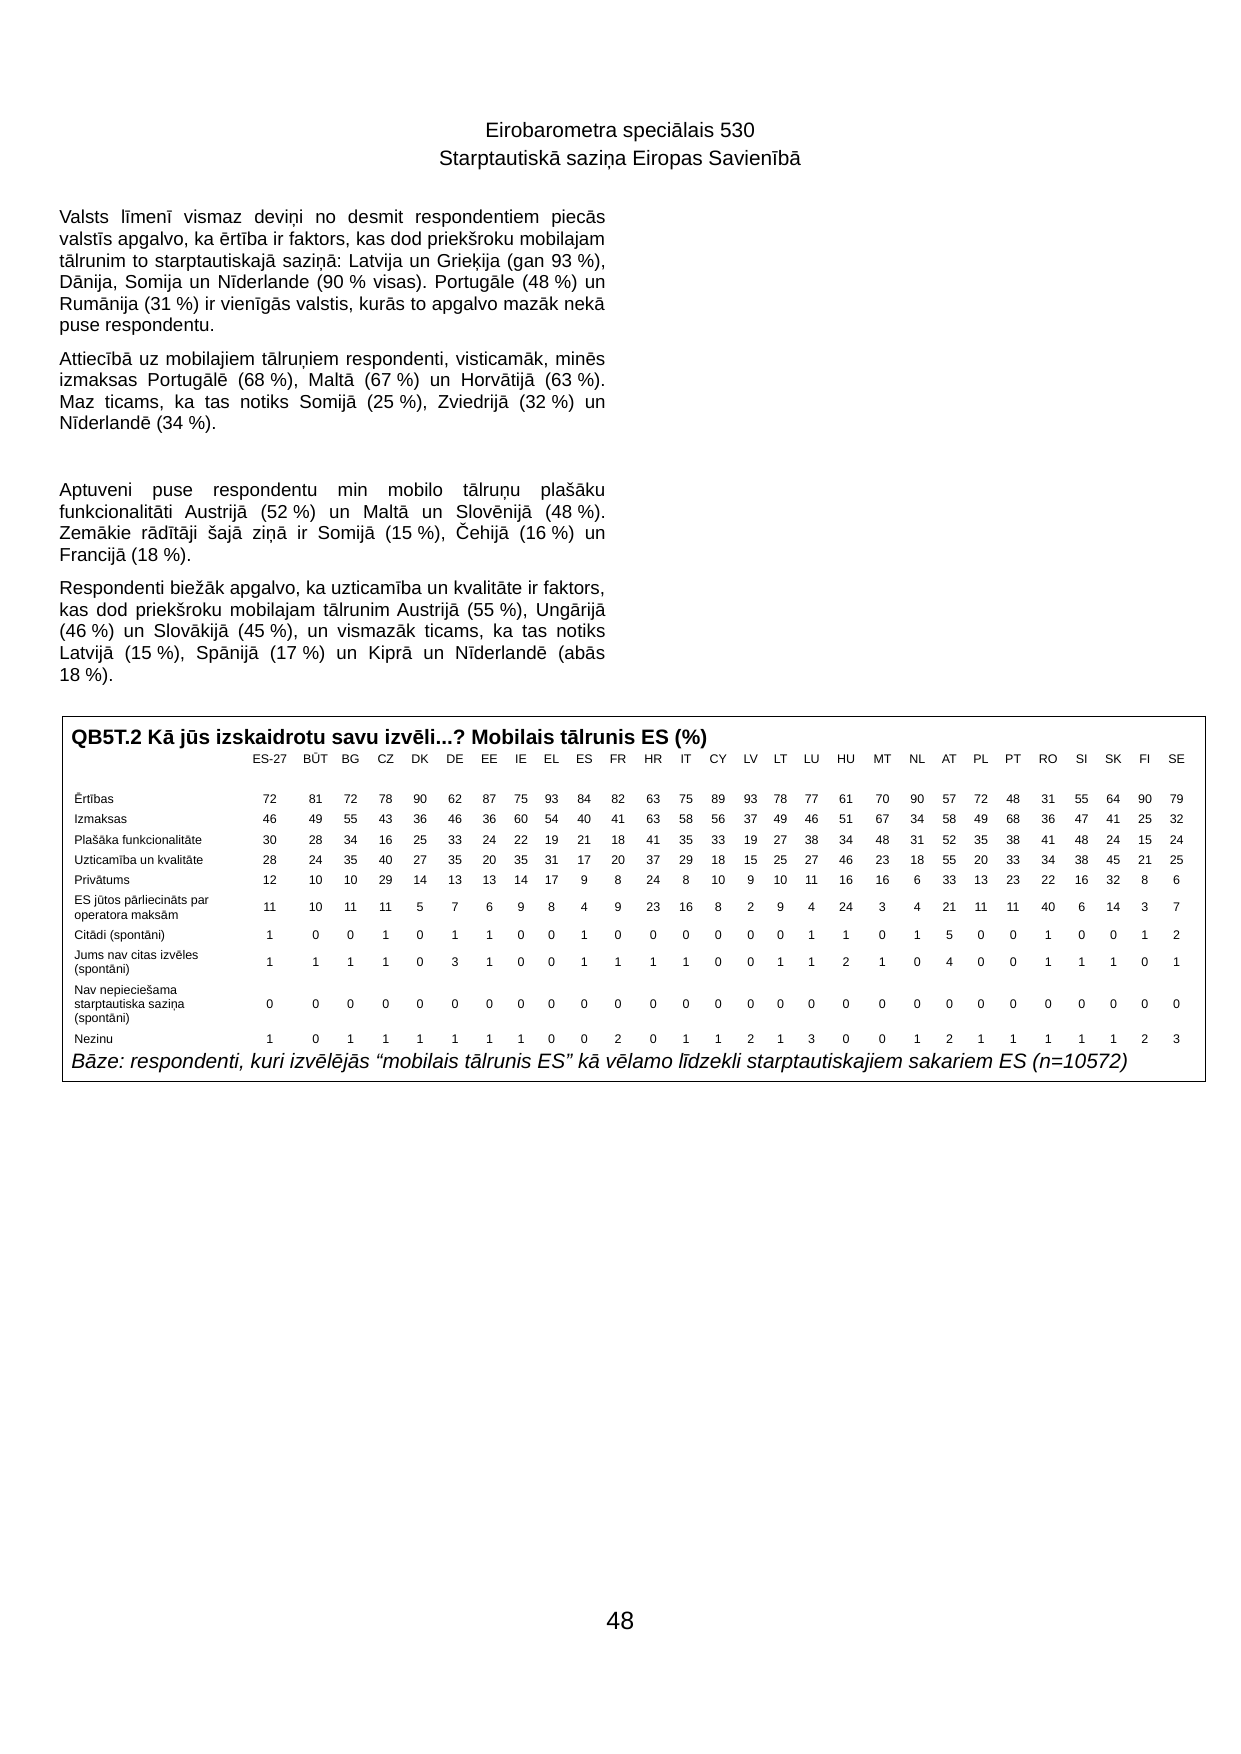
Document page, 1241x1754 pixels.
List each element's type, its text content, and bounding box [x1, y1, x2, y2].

table_cell 25 [1160, 850, 1193, 870]
table_cell 1 [403, 1028, 437, 1048]
table_cell 16 [671, 890, 701, 924]
table_cell 24 [472, 829, 506, 849]
table_cell 55 [332, 809, 368, 829]
table_header IE [506, 749, 536, 769]
table_cell 0 [299, 1028, 332, 1048]
table_cell 1 [567, 945, 601, 979]
table_cell 89 [701, 789, 736, 809]
table_cell 34 [1029, 850, 1067, 870]
table_cell 0 [965, 979, 997, 1028]
table_cell 5 [934, 925, 965, 945]
table_cell [965, 769, 997, 789]
table_cell 62 [438, 789, 472, 809]
table_cell 0 [864, 1028, 901, 1048]
table_cell 0 [765, 925, 795, 945]
table_cell 77 [795, 789, 828, 809]
table_cell [1067, 769, 1096, 789]
table_cell 0 [403, 925, 437, 945]
table_cell 24 [1096, 829, 1130, 849]
table_cell 68 [997, 809, 1029, 829]
table_cell 0 [536, 979, 567, 1028]
table_cell 36 [1029, 809, 1067, 829]
table_cell [934, 769, 965, 789]
table_cell 0 [997, 979, 1029, 1028]
table_cell 8 [601, 870, 635, 890]
table_header BŪT [299, 749, 332, 769]
table_cell 1 [965, 1028, 997, 1048]
table_cell 3 [1160, 1028, 1193, 1048]
table_cell 24 [1160, 829, 1193, 849]
table_cell 90 [403, 789, 437, 809]
table_cell 36 [472, 809, 506, 829]
table_cell 0 [403, 979, 437, 1028]
table_cell 11 [795, 870, 828, 890]
table_cell 46 [828, 850, 864, 870]
table_cell 3 [438, 945, 472, 979]
table_cell 43 [369, 809, 402, 829]
table_cell 25 [403, 829, 437, 849]
table_cell 20 [601, 850, 635, 870]
table_cell 9 [567, 870, 601, 890]
table_cell 1 [765, 945, 795, 979]
table_cell 1 [901, 1028, 933, 1048]
table_cell 13 [965, 870, 997, 890]
table_cell 14 [506, 870, 536, 890]
table_cell 20 [472, 850, 506, 870]
table_cell 4 [901, 890, 933, 924]
table_header SK [1096, 749, 1130, 769]
table_cell 5 [403, 890, 437, 924]
table_cell 0 [601, 979, 635, 1028]
table_cell 1 [241, 1028, 298, 1048]
text Aptuveni puse respondentu min mobilo tālruņu plašāku funkcionalitāti Austrijā (52 %) un Maltā un Slovēnijā (48 %). Zemākie rādītāji šajā ziņā ir Somijā (15 %), Čehijā (16 %) un Francijā (18 %). [59, 479, 605, 565]
table_cell 1 [901, 925, 933, 945]
table_cell 31 [1029, 789, 1067, 809]
table_cell 0 [635, 925, 671, 945]
table_cell 23 [635, 890, 671, 924]
table_cell 1 [472, 1028, 506, 1048]
table_header ES-27 [241, 749, 298, 769]
table_cell 33 [997, 850, 1029, 870]
table_cell 25 [765, 850, 795, 870]
table_cell 1 [299, 945, 332, 979]
table_cell 1 [332, 945, 368, 979]
table_cell 10 [299, 870, 332, 890]
table_cell 46 [438, 809, 472, 829]
table_cell 37 [736, 809, 765, 829]
table_cell 16 [828, 870, 864, 890]
table_cell [299, 769, 332, 789]
table_cell 0 [965, 945, 997, 979]
table_cell 10 [701, 870, 736, 890]
table_cell 27 [795, 850, 828, 870]
table_cell 0 [1067, 925, 1096, 945]
table_cell 3 [795, 1028, 828, 1048]
table_cell 28 [299, 829, 332, 849]
table_cell 0 [332, 979, 368, 1028]
table_cell 1 [1029, 945, 1067, 979]
table_cell 19 [736, 829, 765, 849]
table_cell 1 [438, 1028, 472, 1048]
table_cell 61 [828, 789, 864, 809]
table_cell 0 [901, 979, 933, 1028]
table_cell 54 [536, 809, 567, 829]
table_cell 49 [965, 809, 997, 829]
table_cell 0 [864, 925, 901, 945]
text Respondenti biežāk apgalvo, ka uzticamība un kvalitāte ir faktors, kas dod priekšroku mobilajam tālrunim Austrijā (55 %), Ungārijā (46 %) un Slovākijā (45 %), un vismazāk ticams, ka tas notiks Latvijā (15 %), Spānijā (17 %) un Kiprā un Nīderlandē (abās 18 %). [59, 577, 605, 685]
table_cell 0 [635, 979, 671, 1028]
table_cell 33 [701, 829, 736, 849]
table_cell 0 [635, 1028, 671, 1048]
table_cell 10 [765, 870, 795, 890]
table_cell 57 [934, 789, 965, 809]
table_cell 10 [332, 870, 368, 890]
table_cell 52 [934, 829, 965, 849]
table_cell 38 [1067, 850, 1096, 870]
table_cell 31 [536, 850, 567, 870]
table_cell 0 [795, 979, 828, 1028]
table_header LT [765, 749, 795, 769]
table_cell Uzticamība un kvalitāte [71, 850, 241, 870]
table_cell Izmaksas [71, 809, 241, 829]
table_cell 41 [601, 809, 635, 829]
table_cell [828, 769, 864, 789]
table_cell 1 [567, 925, 601, 945]
table_cell 1 [1130, 925, 1159, 945]
table_cell 58 [671, 809, 701, 829]
table_cell 70 [864, 789, 901, 809]
table_cell 1 [369, 1028, 402, 1048]
table_cell 0 [1130, 945, 1159, 979]
table_cell 72 [241, 789, 298, 809]
table_cell 0 [997, 925, 1029, 945]
table_cell 18 [701, 850, 736, 870]
table_header DE [438, 749, 472, 769]
table_header FI [1130, 749, 1159, 769]
table_cell 14 [1096, 890, 1130, 924]
table_cell 72 [965, 789, 997, 809]
table_cell 0 [1160, 979, 1193, 1028]
table_header SI [1067, 749, 1096, 769]
table_cell 1 [1029, 925, 1067, 945]
table_cell 48 [997, 789, 1029, 809]
table_cell [1096, 769, 1130, 789]
table_cell 13 [472, 870, 506, 890]
text Bāze: respondenti, kuri izvēlējās “mobilais tālrunis ES” kā vēlamo līdzekli starptautiskajiem sakariem ES (n=10572) [71, 1048, 1197, 1072]
table_cell 0 [506, 979, 536, 1028]
table_cell 45 [1096, 850, 1130, 870]
table_cell 0 [765, 979, 795, 1028]
table_cell 55 [1067, 789, 1096, 809]
table_cell 34 [901, 809, 933, 829]
table_cell 11 [369, 890, 402, 924]
table_cell 0 [736, 979, 765, 1028]
table_cell 0 [997, 945, 1029, 979]
table_cell 0 [472, 979, 506, 1028]
table_cell 67 [864, 809, 901, 829]
table_header PT [997, 749, 1029, 769]
table_cell 0 [671, 925, 701, 945]
table_cell 0 [536, 925, 567, 945]
table_cell 0 [536, 945, 567, 979]
table_cell 9 [765, 890, 795, 924]
table_cell [864, 769, 901, 789]
table_cell 35 [965, 829, 997, 849]
table_header LV [736, 749, 765, 769]
table_cell Jums nav citas izvēles (spontāni) [71, 945, 241, 979]
table_cell 51 [828, 809, 864, 829]
table_cell 13 [438, 870, 472, 890]
table_header CY [701, 749, 736, 769]
table_cell 11 [241, 890, 298, 924]
table_cell 1 [241, 925, 298, 945]
table_cell [736, 769, 765, 789]
table_cell 1 [1067, 945, 1096, 979]
table_cell 1 [506, 1028, 536, 1048]
table_cell 40 [567, 809, 601, 829]
table_cell 90 [901, 789, 933, 809]
table_cell [997, 769, 1029, 789]
table_cell 12 [241, 870, 298, 890]
table_cell 0 [241, 979, 298, 1028]
table_header AT [934, 749, 965, 769]
table_cell 2 [1130, 1028, 1159, 1048]
table_cell 35 [332, 850, 368, 870]
table_cell 21 [934, 890, 965, 924]
table_cell 1 [369, 925, 402, 945]
table_cell 1 [472, 925, 506, 945]
table_cell [536, 769, 567, 789]
table_cell 11 [965, 890, 997, 924]
table_cell 2 [736, 1028, 765, 1048]
table_cell 1 [241, 945, 298, 979]
text Valsts līmenī vismaz deviņi no desmit respondentiem piecās valstīs apgalvo, ka ērtība ir faktors, kas dod priekšroku mobilajam tālrunim to starptautiskajā saziņā: Latvija un Grieķija (gan 93 %), Dānija, Somija un Nīderlande (90 % visas). Portugāle (48 %) un Rumānija (31 %) ir vienīgās valstis, kurās to apgalvo mazāk nekā puse respondentu. [59, 206, 605, 336]
table_header MT [864, 749, 901, 769]
table_cell 31 [901, 829, 933, 849]
table_cell 64 [1096, 789, 1130, 809]
table_cell ES jūtos pārliecināts par operatora maksām [71, 890, 241, 924]
table_cell 15 [1130, 829, 1159, 849]
table_cell 1 [1096, 1028, 1130, 1048]
table_cell 48 [1067, 829, 1096, 849]
table_cell 23 [997, 870, 1029, 890]
table_header BG [332, 749, 368, 769]
table_cell 1 [1029, 1028, 1067, 1048]
table_cell [671, 769, 701, 789]
table_cell 4 [567, 890, 601, 924]
table_cell 0 [701, 925, 736, 945]
table_cell Privātums [71, 870, 241, 890]
table_cell 35 [506, 850, 536, 870]
table_cell [332, 769, 368, 789]
table_cell 9 [736, 870, 765, 890]
table_cell 0 [701, 945, 736, 979]
table_cell 1 [332, 1028, 368, 1048]
table_cell [601, 769, 635, 789]
table_cell 35 [671, 829, 701, 849]
table_cell 14 [403, 870, 437, 890]
table_cell 55 [934, 850, 965, 870]
table_cell 46 [795, 809, 828, 829]
table_header ES [567, 749, 601, 769]
table_cell 20 [965, 850, 997, 870]
table_header EE [472, 749, 506, 769]
table_cell 63 [635, 789, 671, 809]
table_cell 93 [536, 789, 567, 809]
table_cell 0 [1130, 979, 1159, 1028]
table_cell 0 [369, 979, 402, 1028]
table_header FR [601, 749, 635, 769]
table_cell 29 [369, 870, 402, 890]
table_cell 0 [567, 979, 601, 1028]
table_cell 1 [369, 945, 402, 979]
table_cell 0 [299, 979, 332, 1028]
table_cell 9 [506, 890, 536, 924]
table_cell 23 [864, 850, 901, 870]
table_cell 8 [1130, 870, 1159, 890]
table_cell Citādi (spontāni) [71, 925, 241, 945]
table_cell 4 [795, 890, 828, 924]
table_cell 60 [506, 809, 536, 829]
table_cell 19 [536, 829, 567, 849]
table_cell 10 [299, 890, 332, 924]
table_header LU [795, 749, 828, 769]
table_cell 2 [601, 1028, 635, 1048]
table_cell 6 [901, 870, 933, 890]
table_cell 0 [736, 925, 765, 945]
table_cell 1 [795, 925, 828, 945]
table_header HR [635, 749, 671, 769]
table_cell 6 [472, 890, 506, 924]
table_cell [795, 769, 828, 789]
table_cell 0 [1029, 979, 1067, 1028]
table_cell [901, 769, 933, 789]
table_cell 16 [1067, 870, 1096, 890]
table_cell 93 [736, 789, 765, 809]
table_cell 8 [671, 870, 701, 890]
table_cell 84 [567, 789, 601, 809]
table_cell 1 [472, 945, 506, 979]
table_cell 35 [438, 850, 472, 870]
table_cell Ērtības [71, 789, 241, 809]
table_cell 37 [635, 850, 671, 870]
table_cell 47 [1067, 809, 1096, 829]
table_cell 1 [864, 945, 901, 979]
table_header EL [536, 749, 567, 769]
table_cell 18 [901, 850, 933, 870]
table_cell 17 [536, 870, 567, 890]
table_cell 27 [765, 829, 795, 849]
table_cell 27 [403, 850, 437, 870]
table_cell 11 [332, 890, 368, 924]
table_header HU [828, 749, 864, 769]
table_cell [369, 769, 402, 789]
table_cell 0 [671, 979, 701, 1028]
table_cell 0 [438, 979, 472, 1028]
table_cell [403, 769, 437, 789]
table_cell 0 [506, 925, 536, 945]
table_cell [701, 769, 736, 789]
table_header RO [1029, 749, 1067, 769]
table_header DK [403, 749, 437, 769]
table_cell 49 [299, 809, 332, 829]
text QB5T.2 Kā jūs izskaidrotu savu izvēli...? Mobilais tālrunis ES (%) [71, 724, 1197, 748]
table_cell 7 [1160, 890, 1193, 924]
table_cell [765, 769, 795, 789]
table_cell 28 [241, 850, 298, 870]
table_cell 3 [1130, 890, 1159, 924]
table_cell [1130, 769, 1159, 789]
table_cell [506, 769, 536, 789]
table_cell 4 [934, 945, 965, 979]
table_cell 81 [299, 789, 332, 809]
table_cell 0 [536, 1028, 567, 1048]
table_cell [71, 769, 241, 789]
table_cell 0 [299, 925, 332, 945]
text Attiecībā uz mobilajiem tālruņiem respondenti, visticamāk, minēs izmaksas Portugālē (68 %), Maltā (67 %) un Horvātijā (63 %). Maz ticams, ka tas notiks Somijā (25 %), Zviedrijā (32 %) un Nīderlandē (34 %). [59, 347, 605, 434]
table_cell 15 [736, 850, 765, 870]
table_cell 21 [1130, 850, 1159, 870]
table_cell 0 [332, 925, 368, 945]
table_cell 0 [506, 945, 536, 979]
table_cell 78 [765, 789, 795, 809]
table_cell 0 [901, 945, 933, 979]
table_cell 79 [1160, 789, 1193, 809]
table_cell 56 [701, 809, 736, 829]
table_cell 82 [601, 789, 635, 809]
table_cell 3 [864, 890, 901, 924]
table_cell 24 [299, 850, 332, 870]
table_cell 36 [403, 809, 437, 829]
table_cell 2 [1160, 925, 1193, 945]
table_cell 22 [1029, 870, 1067, 890]
table_cell 0 [1067, 979, 1096, 1028]
table_cell 41 [1029, 829, 1067, 849]
table_cell 63 [635, 809, 671, 829]
table_cell 0 [403, 945, 437, 979]
table_cell 49 [765, 809, 795, 829]
table_cell [1029, 769, 1067, 789]
table_header SE [1160, 749, 1193, 769]
table_cell 38 [795, 829, 828, 849]
table_cell 0 [934, 979, 965, 1028]
table_cell 32 [1160, 809, 1193, 829]
table_cell [1160, 769, 1193, 789]
table_cell 48 [864, 829, 901, 849]
table_header [71, 749, 241, 769]
table_cell 40 [369, 850, 402, 870]
table_cell 1 [701, 1028, 736, 1048]
table_cell 0 [736, 945, 765, 979]
table_cell 1 [997, 1028, 1029, 1048]
table_cell 7 [438, 890, 472, 924]
table_cell [472, 769, 506, 789]
table_cell 2 [828, 945, 864, 979]
table_cell 0 [701, 979, 736, 1028]
table_header NL [901, 749, 933, 769]
table_cell 1 [601, 945, 635, 979]
table_cell 25 [1130, 809, 1159, 829]
table_cell 32 [1096, 870, 1130, 890]
table_cell 1 [671, 1028, 701, 1048]
table_cell 1 [438, 925, 472, 945]
table_cell 90 [1130, 789, 1159, 809]
table_cell 6 [1160, 870, 1193, 890]
table_cell 16 [369, 829, 402, 849]
table_header IT [671, 749, 701, 769]
table_cell 0 [828, 1028, 864, 1048]
table_cell 1 [671, 945, 701, 979]
table_cell 87 [472, 789, 506, 809]
table_cell 8 [701, 890, 736, 924]
table_cell 16 [864, 870, 901, 890]
table_cell Nav nepieciešama starptautiska saziņa (spontāni) [71, 979, 241, 1028]
table_cell 40 [1029, 890, 1067, 924]
table_header PL [965, 749, 997, 769]
table_cell 0 [1096, 979, 1130, 1028]
table_cell 9 [601, 890, 635, 924]
table_cell 1 [635, 945, 671, 979]
table_cell 22 [506, 829, 536, 849]
table_cell 33 [438, 829, 472, 849]
table_cell 1 [1160, 945, 1193, 979]
table_cell 6 [1067, 890, 1096, 924]
table_cell 30 [241, 829, 298, 849]
table_cell Plašāka funkcionalitāte [71, 829, 241, 849]
table_cell [567, 769, 601, 789]
table_cell 21 [567, 829, 601, 849]
table_cell 34 [332, 829, 368, 849]
table_cell 8 [536, 890, 567, 924]
table_cell 58 [934, 809, 965, 829]
table_cell [241, 769, 298, 789]
table_cell 29 [671, 850, 701, 870]
table_cell 0 [864, 979, 901, 1028]
table_cell 33 [934, 870, 965, 890]
table_cell 0 [828, 979, 864, 1028]
table_cell 1 [795, 945, 828, 979]
table_cell 1 [828, 925, 864, 945]
table_cell 41 [635, 829, 671, 849]
table_cell 17 [567, 850, 601, 870]
table_cell 2 [934, 1028, 965, 1048]
table_cell 0 [1096, 925, 1130, 945]
table_header CZ [369, 749, 402, 769]
table_cell 1 [1096, 945, 1130, 979]
table_cell 46 [241, 809, 298, 829]
table_cell 38 [997, 829, 1029, 849]
table_cell 34 [828, 829, 864, 849]
table_cell 24 [828, 890, 864, 924]
table_cell 11 [997, 890, 1029, 924]
table_cell [635, 769, 671, 789]
table_cell 1 [765, 1028, 795, 1048]
table_cell [438, 769, 472, 789]
table_cell 24 [635, 870, 671, 890]
table_cell 78 [369, 789, 402, 809]
table_cell 75 [671, 789, 701, 809]
table_cell 1 [1067, 1028, 1096, 1048]
table_cell 75 [506, 789, 536, 809]
table_cell Nezinu [71, 1028, 241, 1048]
table_cell 2 [736, 890, 765, 924]
table_cell 41 [1096, 809, 1130, 829]
table_cell 18 [601, 829, 635, 849]
table_cell 0 [601, 925, 635, 945]
table_cell 0 [567, 1028, 601, 1048]
table_cell 72 [332, 789, 368, 809]
table_cell 0 [965, 925, 997, 945]
